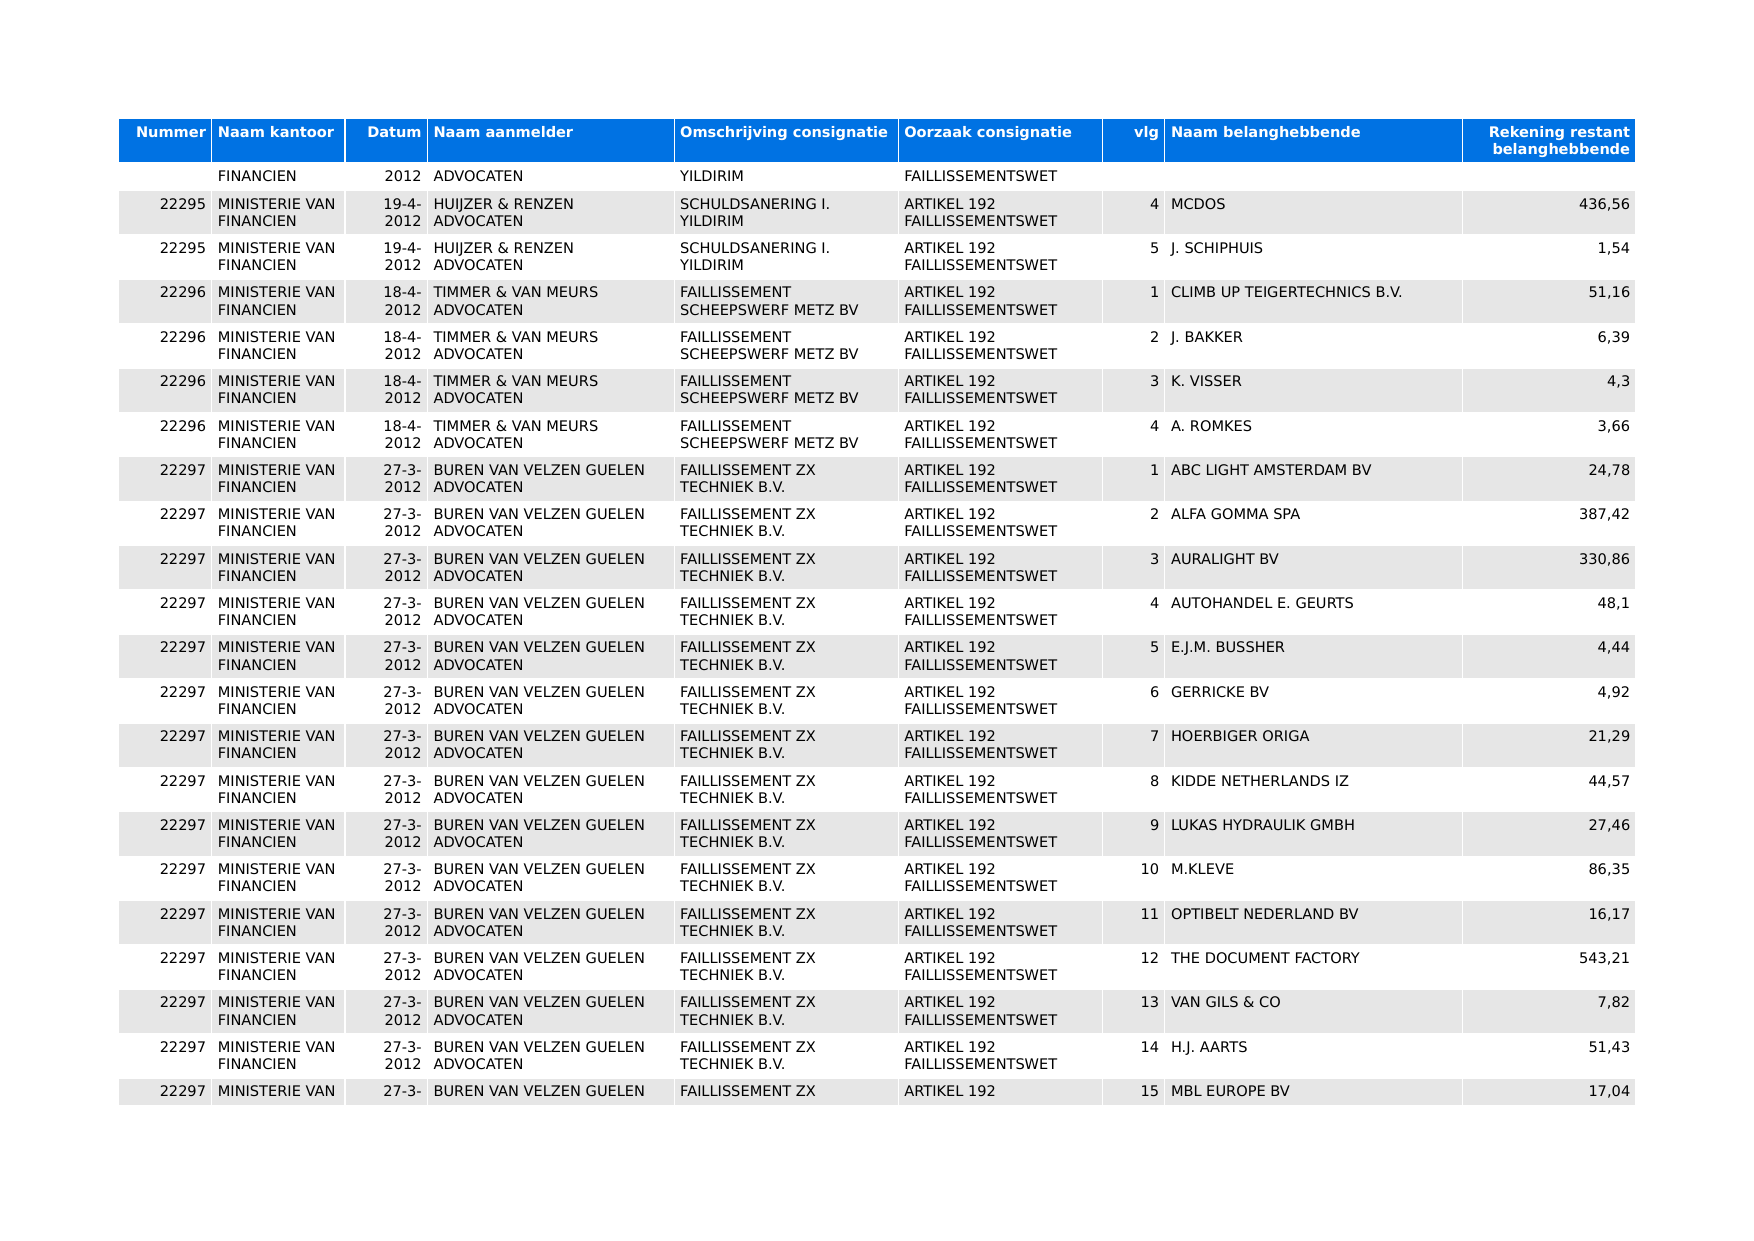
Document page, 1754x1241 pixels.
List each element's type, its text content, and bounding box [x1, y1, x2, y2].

table_cell 51,16 [1463, 280, 1635, 323]
table_cell MINISTERIE VAN [212, 1079, 344, 1105]
table_cell FAILLISSEMENT ZX [675, 1079, 898, 1105]
table_cell FAILLISSEMENT ZX TECHNIEK B.V. [675, 502, 898, 545]
table_cell 17,04 [1463, 1079, 1635, 1105]
table_cell MINISTERIE VAN FINANCIEN [212, 369, 344, 412]
table_cell M.KLEVE [1165, 857, 1462, 900]
table_cell 21,29 [1463, 724, 1635, 767]
table_cell 19-4-2012 [346, 191, 427, 234]
table_cell 11 [1103, 901, 1164, 944]
table_cell 22296 [119, 324, 211, 367]
table_cell [119, 164, 211, 190]
table_cell BUREN VAN VELZEN GUELEN ADVOCATEN [428, 901, 674, 944]
table_cell 19-4-2012 [346, 235, 427, 279]
table_cell KIDDE NETHERLANDS IZ [1165, 768, 1462, 811]
table_cell 48,1 [1463, 590, 1635, 634]
table_cell TIMMER & VAN MEURS ADVOCATEN [428, 369, 674, 412]
table_cell MINISTERIE VAN FINANCIEN [212, 635, 344, 678]
table_cell ARTIKEL 192 FAILLISSEMENTSWET [899, 945, 1102, 989]
table_cell BUREN VAN VELZEN GUELEN ADVOCATEN [428, 812, 674, 856]
table_cell FAILLISSEMENT SCHEEPSWERF METZ BV [675, 280, 898, 323]
table_cell 14 [1103, 1034, 1164, 1077]
table_cell MCDOS [1165, 191, 1462, 234]
table_cell 18-4-2012 [346, 280, 427, 323]
table_cell 9 [1103, 812, 1164, 856]
table_cell MINISTERIE VAN FINANCIEN [212, 235, 344, 279]
table_cell 2012 [346, 164, 427, 190]
table_cell 1 [1103, 280, 1164, 323]
table_cell THE DOCUMENT FACTORY [1165, 945, 1462, 989]
table_cell AURALIGHT BV [1165, 546, 1462, 589]
table_cell 51,43 [1463, 1034, 1635, 1077]
table_cell HUIJZER & RENZEN ADVOCATEN [428, 235, 674, 279]
table_cell 6 [1103, 679, 1164, 722]
table_cell ARTIKEL 192 FAILLISSEMENTSWET [899, 857, 1102, 900]
table_cell BUREN VAN VELZEN GUELEN ADVOCATEN [428, 679, 674, 722]
table_cell MINISTERIE VAN FINANCIEN [212, 990, 344, 1033]
table_cell 7,82 [1463, 990, 1635, 1033]
table_cell 22297 [119, 590, 211, 634]
table_cell FAILLISSEMENT SCHEEPSWERF METZ BV [675, 324, 898, 367]
table_cell 4,44 [1463, 635, 1635, 678]
table_cell 44,57 [1463, 768, 1635, 811]
table_cell TIMMER & VAN MEURS ADVOCATEN [428, 324, 674, 367]
table_cell 27-3-2012 [346, 590, 427, 634]
table_cell CLIMB UP TEIGERTECHNICS B.V. [1165, 280, 1462, 323]
table_cell 16,17 [1463, 901, 1635, 944]
table_cell BUREN VAN VELZEN GUELEN ADVOCATEN [428, 768, 674, 811]
table_cell MINISTERIE VAN FINANCIEN [212, 546, 344, 589]
table_cell MINISTERIE VAN FINANCIEN [212, 857, 344, 900]
table_cell [1165, 164, 1462, 190]
table_header Naam aanmelder [428, 119, 674, 162]
table_cell 86,35 [1463, 857, 1635, 900]
table_header vlg [1103, 119, 1164, 162]
table_cell 22297 [119, 857, 211, 900]
table_cell FAILLISSEMENT ZX TECHNIEK B.V. [675, 679, 898, 722]
table_cell 27,46 [1463, 812, 1635, 856]
table_cell 5 [1103, 235, 1164, 279]
table_cell FAILLISSEMENTSWET [899, 164, 1102, 190]
table_cell 4 [1103, 191, 1164, 234]
table_cell 27-3-2012 [346, 457, 427, 501]
table_cell 3 [1103, 369, 1164, 412]
table_cell 1 [1103, 457, 1164, 501]
table_cell 22297 [119, 679, 211, 722]
table_cell FAILLISSEMENT ZX TECHNIEK B.V. [675, 812, 898, 856]
table_cell MINISTERIE VAN FINANCIEN [212, 324, 344, 367]
table_cell ARTIKEL 192 FAILLISSEMENTSWET [899, 546, 1102, 589]
table_cell 22297 [119, 901, 211, 944]
table_cell 22296 [119, 369, 211, 412]
table_cell HUIJZER & RENZEN ADVOCATEN [428, 191, 674, 234]
table_cell BUREN VAN VELZEN GUELEN ADVOCATEN [428, 724, 674, 767]
table_cell 22297 [119, 546, 211, 589]
table_cell MINISTERIE VAN FINANCIEN [212, 724, 344, 767]
table_cell YILDIRIM [675, 164, 898, 190]
table_cell E.J.M. BUSSHER [1165, 635, 1462, 678]
table_cell FAILLISSEMENT ZX TECHNIEK B.V. [675, 945, 898, 989]
table_cell 22297 [119, 502, 211, 545]
table_cell 6,39 [1463, 324, 1635, 367]
table_cell 543,21 [1463, 945, 1635, 989]
table_header Naam belanghebbende [1165, 119, 1462, 162]
table_cell TIMMER & VAN MEURS ADVOCATEN [428, 280, 674, 323]
table_cell 8 [1103, 768, 1164, 811]
table_cell BUREN VAN VELZEN GUELEN ADVOCATEN [428, 502, 674, 545]
table_cell 4,92 [1463, 679, 1635, 722]
table_cell 10 [1103, 857, 1164, 900]
table_cell MINISTERIE VAN FINANCIEN [212, 457, 344, 501]
table_cell [1463, 164, 1635, 190]
table_cell MINISTERIE VAN FINANCIEN [212, 280, 344, 323]
table_cell BUREN VAN VELZEN GUELEN ADVOCATEN [428, 857, 674, 900]
table_cell K. VISSER [1165, 369, 1462, 412]
table_cell SCHULDSANERING I. YILDIRIM [675, 191, 898, 234]
table_cell FAILLISSEMENT ZX TECHNIEK B.V. [675, 857, 898, 900]
table_cell ARTIKEL 192 FAILLISSEMENTSWET [899, 280, 1102, 323]
table_cell 27-3-2012 [346, 724, 427, 767]
table_cell 27-3-2012 [346, 901, 427, 944]
table_cell MINISTERIE VAN FINANCIEN [212, 901, 344, 944]
table_cell FAILLISSEMENT ZX TECHNIEK B.V. [675, 635, 898, 678]
table_cell 22297 [119, 724, 211, 767]
table_cell ARTIKEL 192 FAILLISSEMENTSWET [899, 457, 1102, 501]
table_cell H.J. AARTS [1165, 1034, 1462, 1077]
table_cell J. BAKKER [1165, 324, 1462, 367]
table_cell HOERBIGER ORIGA [1165, 724, 1462, 767]
table_cell 1,54 [1463, 235, 1635, 279]
table_header Nummer [119, 119, 211, 162]
table_cell 4 [1103, 590, 1164, 634]
table_cell ARTIKEL 192 FAILLISSEMENTSWET [899, 812, 1102, 856]
table_cell MINISTERIE VAN FINANCIEN [212, 1034, 344, 1077]
table_cell 27-3-2012 [346, 990, 427, 1033]
table_cell ARTIKEL 192 FAILLISSEMENTSWET [899, 768, 1102, 811]
table_cell 22296 [119, 413, 211, 456]
table_cell ARTIKEL 192 FAILLISSEMENTSWET [899, 324, 1102, 367]
table_cell FAILLISSEMENT SCHEEPSWERF METZ BV [675, 413, 898, 456]
table_cell 13 [1103, 990, 1164, 1033]
table_cell 3,66 [1463, 413, 1635, 456]
table_cell MINISTERIE VAN FINANCIEN [212, 413, 344, 456]
table_cell ABC LIGHT AMSTERDAM BV [1165, 457, 1462, 501]
table_cell 24,78 [1463, 457, 1635, 501]
table_cell 22297 [119, 1079, 211, 1105]
table_cell ARTIKEL 192 [899, 1079, 1102, 1105]
table_cell BUREN VAN VELZEN GUELEN ADVOCATEN [428, 590, 674, 634]
table_cell FAILLISSEMENT ZX TECHNIEK B.V. [675, 768, 898, 811]
table_cell 3 [1103, 546, 1164, 589]
table_cell 22297 [119, 990, 211, 1033]
table_cell FAILLISSEMENT ZX TECHNIEK B.V. [675, 590, 898, 634]
table_cell FAILLISSEMENT ZX TECHNIEK B.V. [675, 724, 898, 767]
table_cell AUTOHANDEL E. GEURTS [1165, 590, 1462, 634]
table_cell 22297 [119, 1034, 211, 1077]
table_cell 18-4-2012 [346, 369, 427, 412]
table_cell 18-4-2012 [346, 324, 427, 367]
table_cell 27-3-2012 [346, 945, 427, 989]
table_header Oorzaak consignatie [899, 119, 1102, 162]
table_cell 4,3 [1463, 369, 1635, 412]
table_cell 436,56 [1463, 191, 1635, 234]
table_cell SCHULDSANERING I. YILDIRIM [675, 235, 898, 279]
table_cell 15 [1103, 1079, 1164, 1105]
table_cell ALFA GOMMA SPA [1165, 502, 1462, 545]
table_cell BUREN VAN VELZEN GUELEN ADVOCATEN [428, 457, 674, 501]
table_cell 330,86 [1463, 546, 1635, 589]
table_cell 27-3- [346, 1079, 427, 1105]
table_cell 22295 [119, 191, 211, 234]
table_cell 22296 [119, 280, 211, 323]
table_cell FAILLISSEMENT ZX TECHNIEK B.V. [675, 901, 898, 944]
table_cell 5 [1103, 635, 1164, 678]
table_cell ARTIKEL 192 FAILLISSEMENTSWET [899, 635, 1102, 678]
table_cell BUREN VAN VELZEN GUELEN [428, 1079, 674, 1105]
table_cell BUREN VAN VELZEN GUELEN ADVOCATEN [428, 990, 674, 1033]
table_cell 7 [1103, 724, 1164, 767]
table_cell FAILLISSEMENT ZX TECHNIEK B.V. [675, 457, 898, 501]
table_cell MINISTERIE VAN FINANCIEN [212, 812, 344, 856]
table_cell 22297 [119, 945, 211, 989]
table_cell ARTIKEL 192 FAILLISSEMENTSWET [899, 724, 1102, 767]
table_cell 4 [1103, 413, 1164, 456]
table_cell 27-3-2012 [346, 635, 427, 678]
table_cell ARTIKEL 192 FAILLISSEMENTSWET [899, 679, 1102, 722]
table_cell 12 [1103, 945, 1164, 989]
table_cell ARTIKEL 192 FAILLISSEMENTSWET [899, 413, 1102, 456]
table_header Datum [346, 119, 427, 162]
table_cell GERRICKE BV [1165, 679, 1462, 722]
table_cell 22297 [119, 768, 211, 811]
table_cell MINISTERIE VAN FINANCIEN [212, 191, 344, 234]
table_cell 2 [1103, 324, 1164, 367]
table_cell ARTIKEL 192 FAILLISSEMENTSWET [899, 235, 1102, 279]
table_cell 27-3-2012 [346, 502, 427, 545]
table_cell TIMMER & VAN MEURS ADVOCATEN [428, 413, 674, 456]
table_cell LUKAS HYDRAULIK GMBH [1165, 812, 1462, 856]
table_cell 18-4-2012 [346, 413, 427, 456]
table_cell ARTIKEL 192 FAILLISSEMENTSWET [899, 990, 1102, 1033]
table_cell MINISTERIE VAN FINANCIEN [212, 502, 344, 545]
table_cell 387,42 [1463, 502, 1635, 545]
table_cell ARTIKEL 192 FAILLISSEMENTSWET [899, 191, 1102, 234]
table_cell J. SCHIPHUIS [1165, 235, 1462, 279]
table_cell 27-3-2012 [346, 546, 427, 589]
table_cell ARTIKEL 192 FAILLISSEMENTSWET [899, 502, 1102, 545]
table_cell ADVOCATEN [428, 164, 674, 190]
table_cell MINISTERIE VAN FINANCIEN [212, 768, 344, 811]
table_cell BUREN VAN VELZEN GUELEN ADVOCATEN [428, 945, 674, 989]
table_header Omschrijving consignatie [675, 119, 898, 162]
table_cell MINISTERIE VAN FINANCIEN [212, 945, 344, 989]
table_cell 27-3-2012 [346, 679, 427, 722]
table_cell 22297 [119, 635, 211, 678]
table_cell [1103, 164, 1164, 190]
table_header Naam kantoor [212, 119, 344, 162]
table_cell ARTIKEL 192 FAILLISSEMENTSWET [899, 369, 1102, 412]
table_cell BUREN VAN VELZEN GUELEN ADVOCATEN [428, 546, 674, 589]
table_cell BUREN VAN VELZEN GUELEN ADVOCATEN [428, 635, 674, 678]
table_cell MBL EUROPE BV [1165, 1079, 1462, 1105]
table_cell BUREN VAN VELZEN GUELEN ADVOCATEN [428, 1034, 674, 1077]
table_cell OPTIBELT NEDERLAND BV [1165, 901, 1462, 944]
table_cell 27-3-2012 [346, 857, 427, 900]
table_cell MINISTERIE VAN FINANCIEN [212, 679, 344, 722]
table_cell 27-3-2012 [346, 812, 427, 856]
table_cell 2 [1103, 502, 1164, 545]
table_cell FAILLISSEMENT ZX TECHNIEK B.V. [675, 990, 898, 1033]
table_cell FINANCIEN [212, 164, 344, 190]
table_cell VAN GILS & CO [1165, 990, 1462, 1033]
table_cell 22297 [119, 457, 211, 501]
table_header Rekening restant belanghebbende [1463, 119, 1635, 162]
table_cell 27-3-2012 [346, 1034, 427, 1077]
table_cell FAILLISSEMENT ZX TECHNIEK B.V. [675, 546, 898, 589]
table_cell FAILLISSEMENT ZX TECHNIEK B.V. [675, 1034, 898, 1077]
table_cell 22295 [119, 235, 211, 279]
table_cell A. ROMKES [1165, 413, 1462, 456]
table_cell 22297 [119, 812, 211, 856]
table_cell FAILLISSEMENT SCHEEPSWERF METZ BV [675, 369, 898, 412]
table_cell ARTIKEL 192 FAILLISSEMENTSWET [899, 590, 1102, 634]
table_cell 27-3-2012 [346, 768, 427, 811]
table_cell MINISTERIE VAN FINANCIEN [212, 590, 344, 634]
table_cell ARTIKEL 192 FAILLISSEMENTSWET [899, 901, 1102, 944]
table_cell ARTIKEL 192 FAILLISSEMENTSWET [899, 1034, 1102, 1077]
